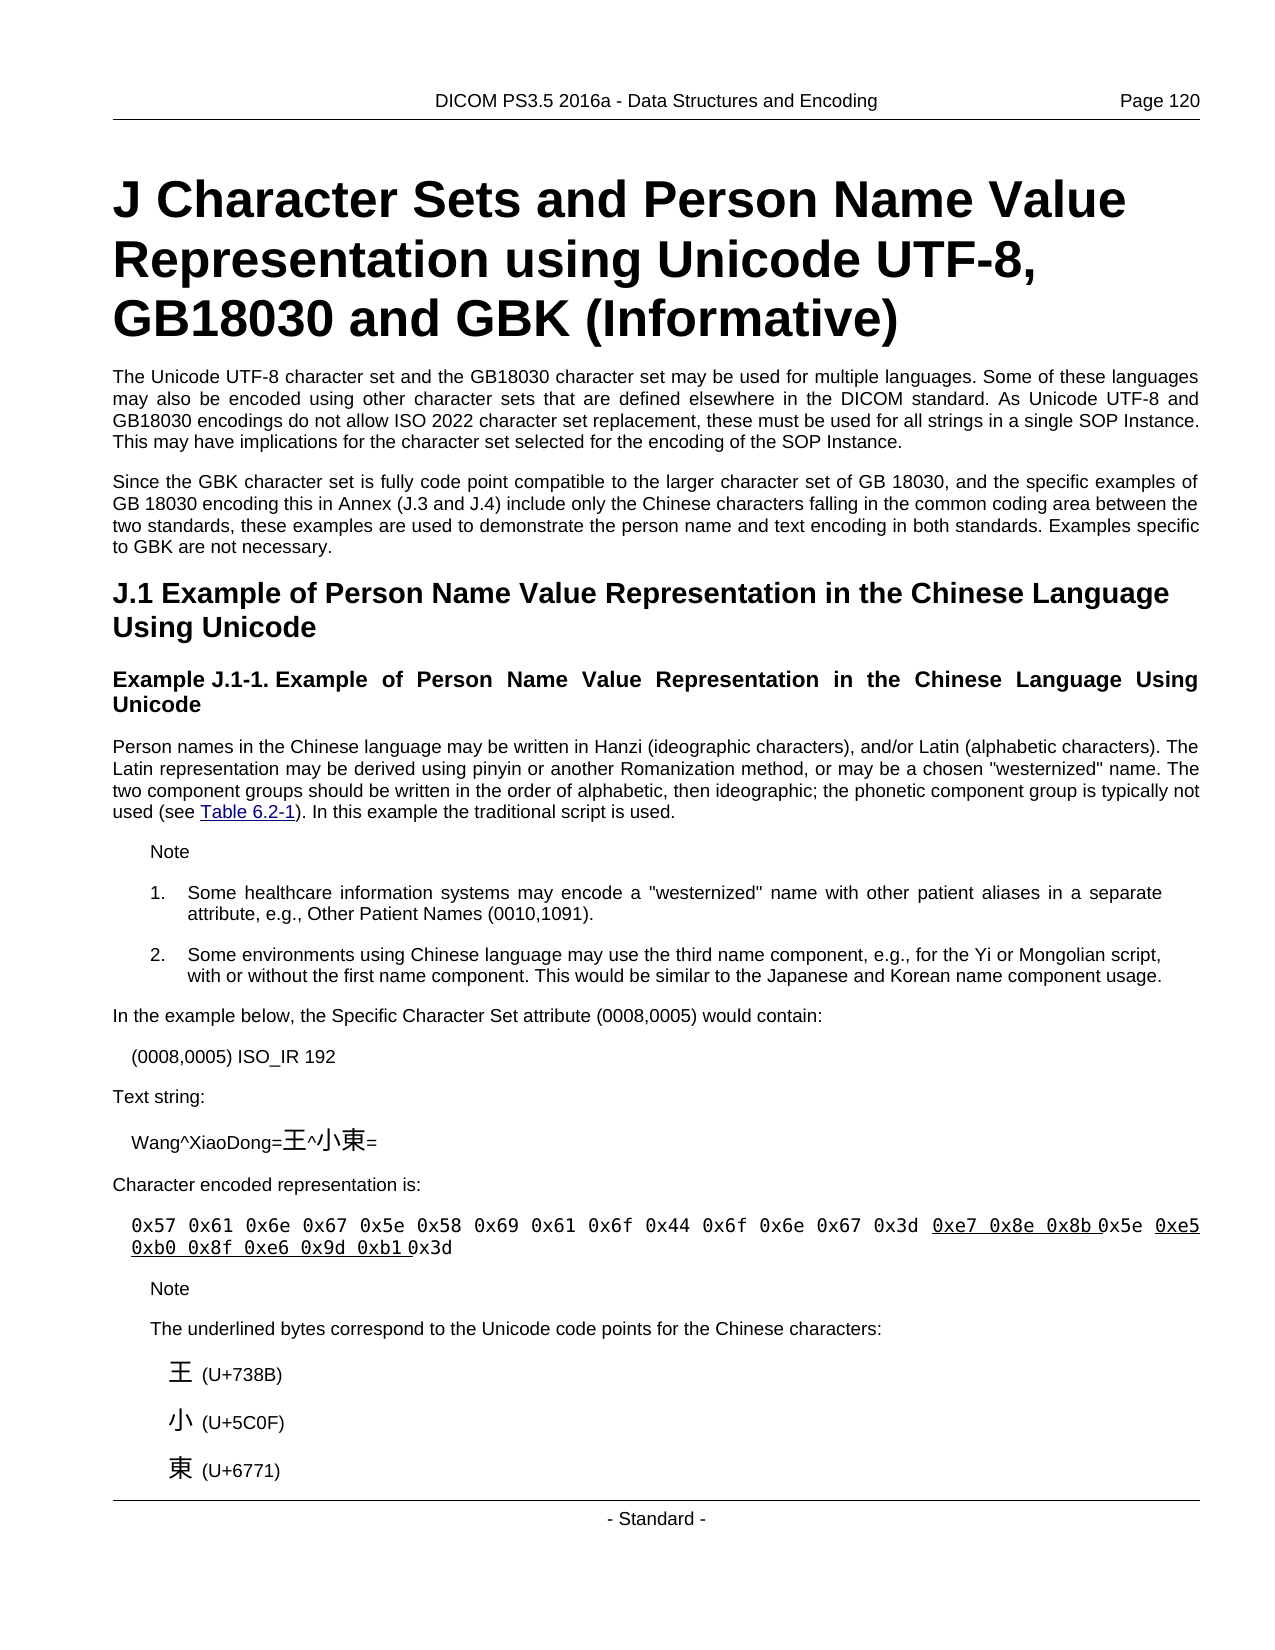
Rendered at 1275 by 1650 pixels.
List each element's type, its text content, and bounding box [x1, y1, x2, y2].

text Text string: [112, 1086, 1200, 1107]
text 東 (U+6771) [169, 1454, 1162, 1483]
text Example J.1-1. Example of Person Name Value Representation in the Chinese Language Using Unicode [112, 666, 1200, 717]
list Some environments using Chinese language may use the third name component, e.g., for the Yi or Mongolian script, with or without the first name component. This would be similar to the Japanese and Korean name component usage. [150, 943, 1162, 987]
text 王 (U+738B) [169, 1358, 1162, 1387]
text J.1 Example of Person Name Value Representation in the Chinese Language Using Unicode [112, 576, 1200, 643]
text Note [150, 1277, 1162, 1299]
text The Unicode UTF-8 character set and the GB18030 character set may be used for multiple languages. Some of these languages may also be encoded using other character sets that are defined elsewhere in the DICOM standard. As Unicode UTF-8 and GB18030 encodings do not allow ISO 2022 character set replacement, these must be used for all strings in a single SOP Instance. This may have implications for the character set selected for the encoding of the SOP Instance. [112, 366, 1200, 452]
text Note [150, 841, 1162, 863]
text Wang^XiaoDong=王^小東= [131, 1126, 1200, 1155]
text Person names in the Chinese language may be written in Hanzi (ideographic characters), and/or Latin (alphabetic characters). The Latin representation may be derived using pinyin or another Romanization method, or may be a chosen "westernized" name. The two component groups should be written in the order of alphabetic, then ideographic; the phonetic component group is typically not used (see Table 6.2-1). In this example the traditional script is used. [112, 736, 1200, 822]
text In the example below, the Specific Character Set attribute (0008,0005) would contain: [112, 1005, 1200, 1027]
text J Character Sets and Person Name Value Representation using Unicode UTF-8, GB18030 and GBK (Informative) [112, 169, 1200, 347]
text Since the GBK character set is fully code point compatible to the larger character set of GB 18030, and the specific examples of GB 18030 encoding this in Annex (J.3 and J.4) include only the Chinese characters falling in the common coding area between the two standards, these examples are used to demonstrate the person name and text encoding in both standards. Examples specific to GBK are not necessary. [112, 471, 1200, 557]
text The underlined bytes correspond to the Unicode code points for the Chinese characters: [150, 1318, 1162, 1339]
text Character encoded representation is: [112, 1174, 1200, 1196]
text (0008,0005) ISO_IR 192 [131, 1046, 1200, 1067]
list Some healthcare information systems may encode a "westernized" name with other patient aliases in a separate attribute, e.g., Other Patient Names (0010,1091). [150, 882, 1162, 925]
text 小 (U+5C0F) [169, 1406, 1162, 1435]
text 0x57 0x61 0x6e 0x67 0x5e 0x58 0x69 0x61 0x6f 0x44 0x6f 0x6e 0x67 0x3d 0xe7 0x8e 0x8b 0x5e 0xe5 0xb0 0x8f 0xe6 0x9d 0xb1 0x3d [131, 1214, 1200, 1259]
